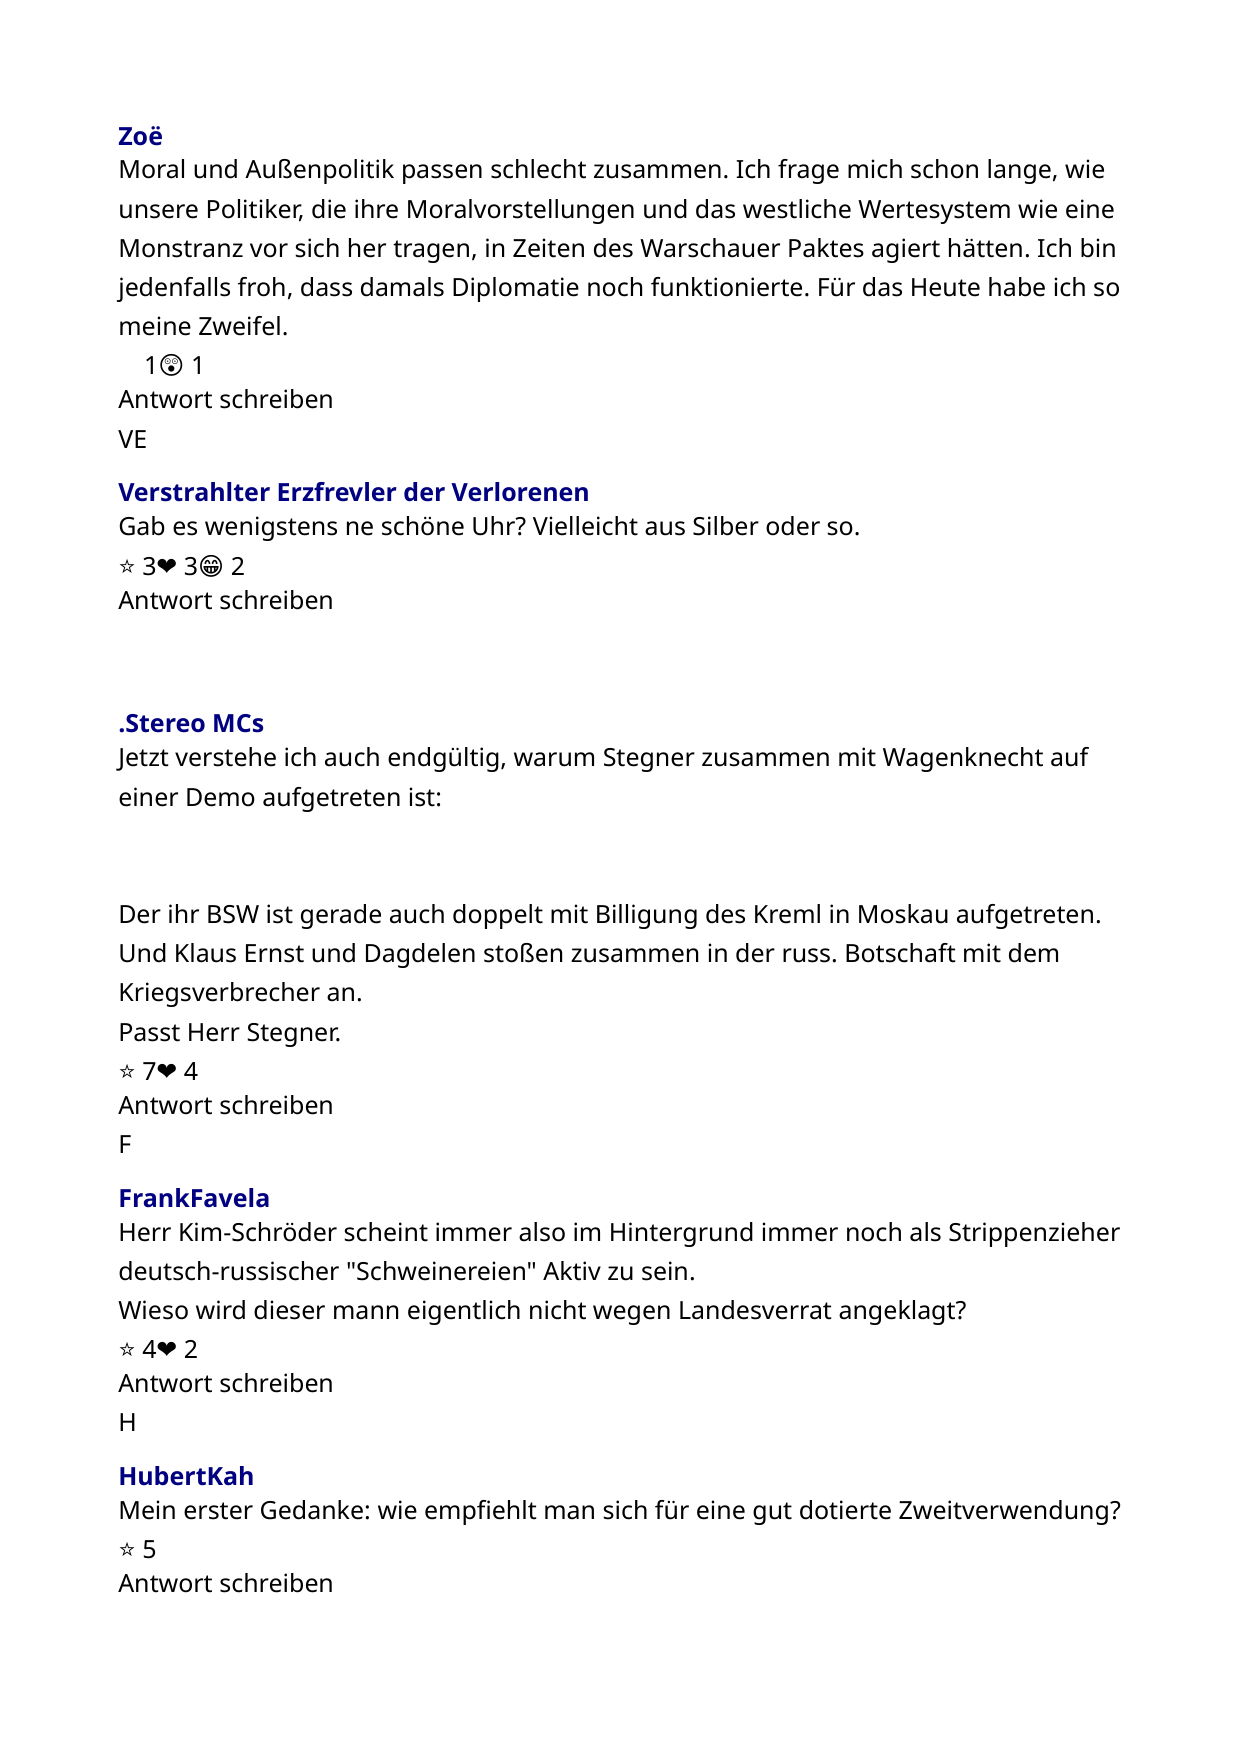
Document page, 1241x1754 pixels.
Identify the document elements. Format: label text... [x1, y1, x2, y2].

text 🤨 1😲 1 [118, 348, 1122, 382]
subtitle FrankFavela [118, 1180, 1122, 1214]
text Jetzt verstehe ich auch endgültig, warum Stegner zusammen mit Wagenknecht auf einer Demo aufgetreten ist: [118, 740, 1122, 813]
text Antwort schreiben [118, 582, 1122, 616]
text Wieso wird dieser mann eigentlich nicht wegen Landesverrat angeklagt? [118, 1293, 1122, 1327]
text Moral und Außenpolitik passen schlecht zusammen. Ich frage mich schon lange, wie unsere Politiker, die ihre Moralvorstellungen und das westliche Wertesystem wie eine Monstranz vor sich her tragen, in Zeiten des Warschauer Paktes agiert hätten. Ich bin jedenfalls froh, dass damals Diplomatie noch funktionierte. Für das Heute habe ich so meine Zweifel. [118, 152, 1122, 343]
text Mein erster Gedanke: wie empfiehlt man sich für eine gut dotierte Zweitverwendung? [118, 1493, 1122, 1527]
text Passt Herr Stegner. [118, 1014, 1122, 1048]
text Und Klaus Ernst und Dagdelen stoßen zusammen in der russ. Botschaft mit dem Kriegsverbrecher an. [118, 936, 1122, 1009]
text Antwort schreiben [118, 1087, 1122, 1121]
text F [118, 1127, 1122, 1161]
text ⭐️ 3❤️ 3😁 2 [118, 548, 1122, 582]
text VE [118, 421, 1122, 455]
text Antwort schreiben [118, 1366, 1122, 1400]
subtitle Zoë [118, 118, 1122, 152]
text https://www.rbb24.de/politik/beitrag/2024/10/berlin-friedensdemo-interview-stegner-3-oktober-ukraine-israel-wagenknecht.html [118, 818, 1122, 892]
subtitle Verstrahlter Erzfrevler der Verlorenen [118, 475, 1122, 509]
text Antwort schreiben [118, 382, 1122, 416]
text Herr Kim-Schröder scheint immer also im Hintergrund immer noch als Strippenzieher deutsch-russischer "Schweinereien" Aktiv zu sein. [118, 1214, 1122, 1288]
text Antwort schreiben [118, 1566, 1122, 1600]
text ⭐️ 4❤️ 2 [118, 1332, 1122, 1366]
text ⭐️ 7❤️ 4 [118, 1053, 1122, 1087]
text H [118, 1405, 1122, 1439]
text ⭐️ 5 [118, 1532, 1122, 1566]
subtitle .Stereo MCs [118, 706, 1122, 740]
text Der ihr BSW ist gerade auch doppelt mit Billigung des Kreml in Moskau aufgetreten. [118, 897, 1122, 931]
subtitle HubertKah [118, 1459, 1122, 1493]
text Gab es wenigstens ne schöne Uhr? Vielleicht aus Silber oder so. [118, 509, 1122, 543]
